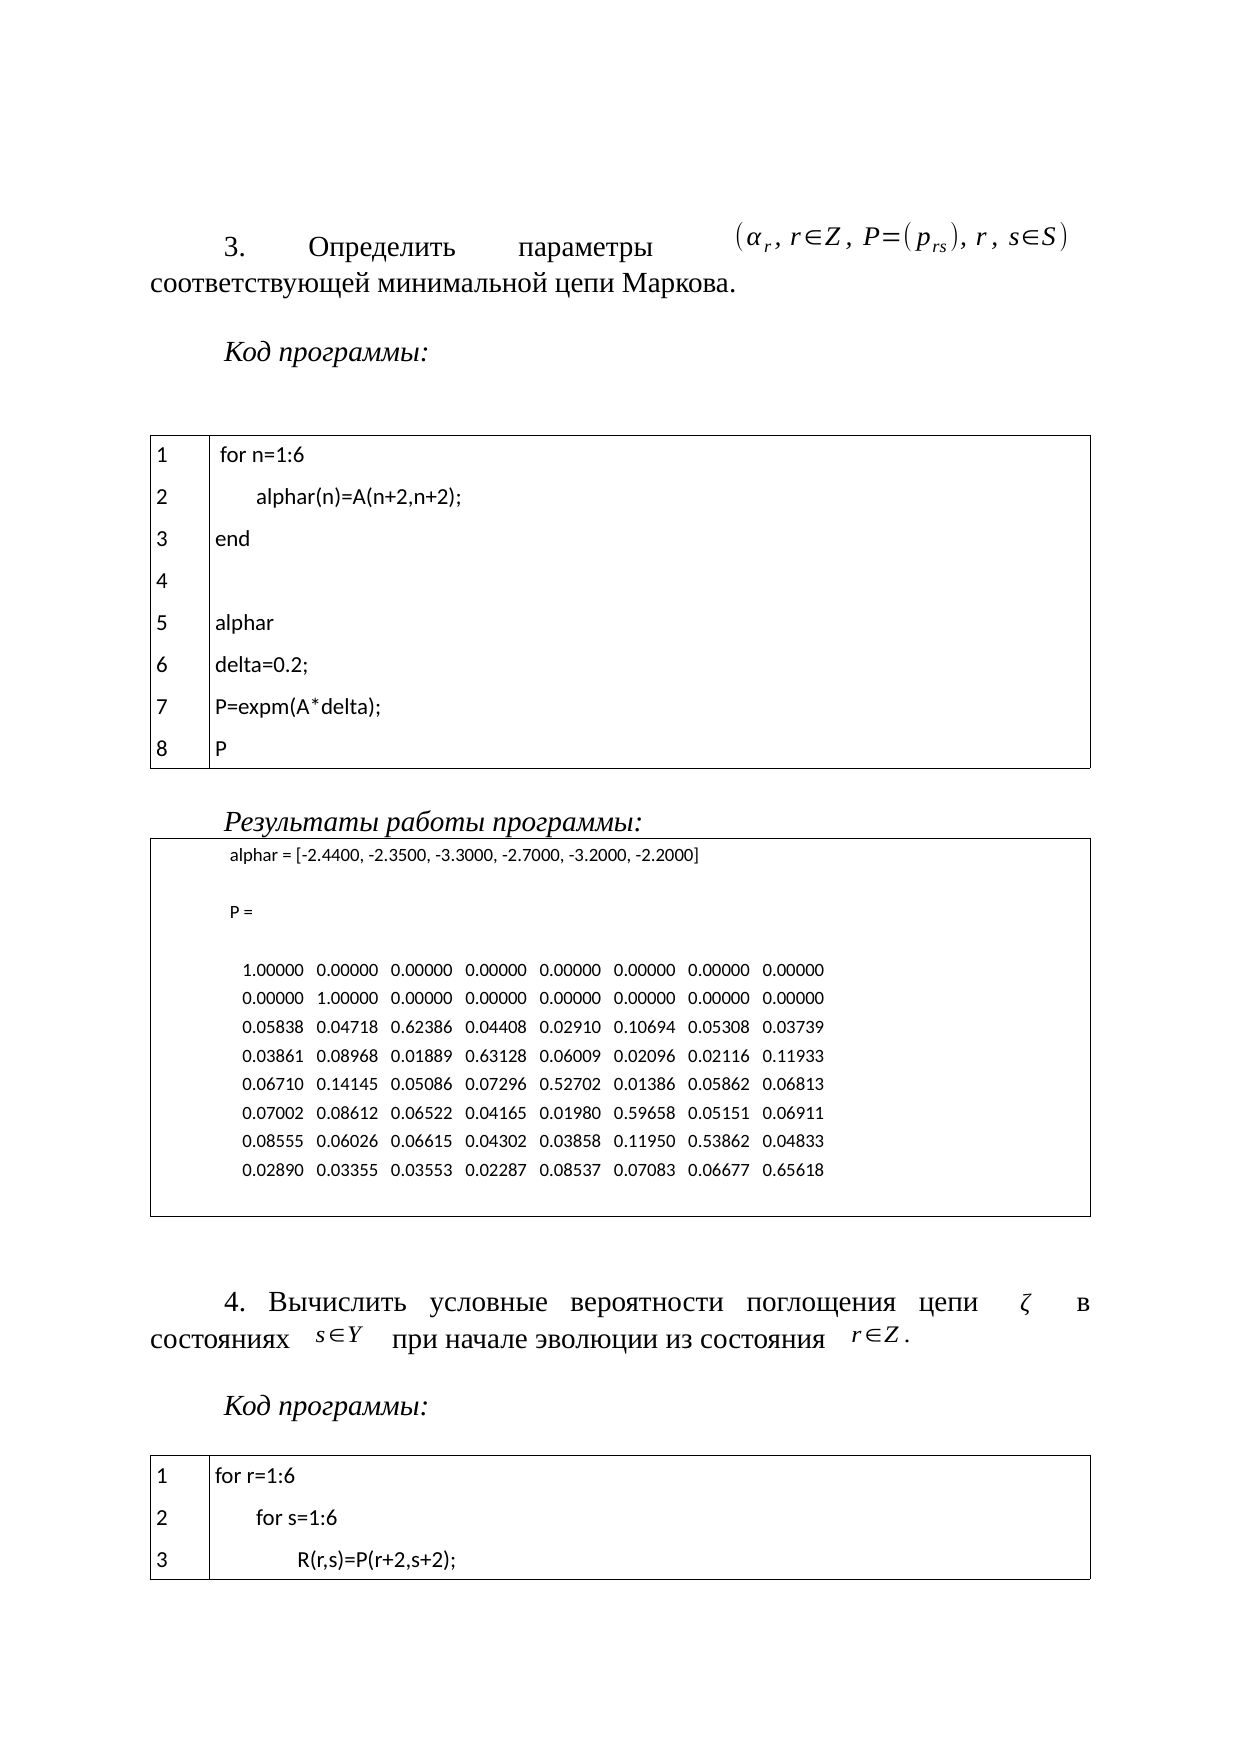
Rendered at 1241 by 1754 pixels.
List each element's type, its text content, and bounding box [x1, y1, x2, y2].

text Код программы: [224, 1388, 1090, 1421]
table_header for r=1:6 for s=1:6 R(r,s)=P(r+2,s+2); [210, 1456, 1090, 1578]
table_header 1 2 3 [151, 1456, 209, 1578]
table_header for n=1:6 alphar(n)=A(n+2,n+2); end alphar delta=0.2; P=expm(A*delta); P [210, 436, 1090, 768]
text Код программы: [150, 334, 1090, 367]
table_header alphar = [-2.4400, -2.3500, -3.3000, -2.7000, -3.2000, -2.2000] P = 1.00000 0.00000 0.00000 0.00000 0.00000 0.00000 0.00000 0.00000 0.00000 1.00000 0.00000 0.00000 0.00000 0.00000 0.00000 0.00000 0.05838 0.04718 0.62386 0.04408 0.02910 0.10694 0.05308 0.03739 0.03861 0.08968 0.01889 0.63128 0.06009 0.02096 0.02116 0.11933 0.06710 0.14145 0.05086 0.07296 0.52702 0.01386 0.05862 0.06813 0.07002 0.08612 0.06522 0.04165 0.01980 0.59658 0.05151 0.06911 0.08555 0.06026 0.06615 0.04302 0.03858 0.11950 0.53862 0.04833 0.02890 0.03355 0.03553 0.02287 0.08537 0.07083 0.06677 0.65618 [151, 839, 1090, 1216]
text 4. Вычислить условные вероятности поглощения цепи в состояниях при начале эволюции из состояния [150, 1284, 1090, 1354]
table_header 1 2 3 4 5 6 7 8 [151, 436, 209, 768]
text 3. Определить параметры соответствующей минимальной цепи Маркова. [150, 217, 1090, 298]
text Результаты работы программы: [150, 804, 1090, 837]
